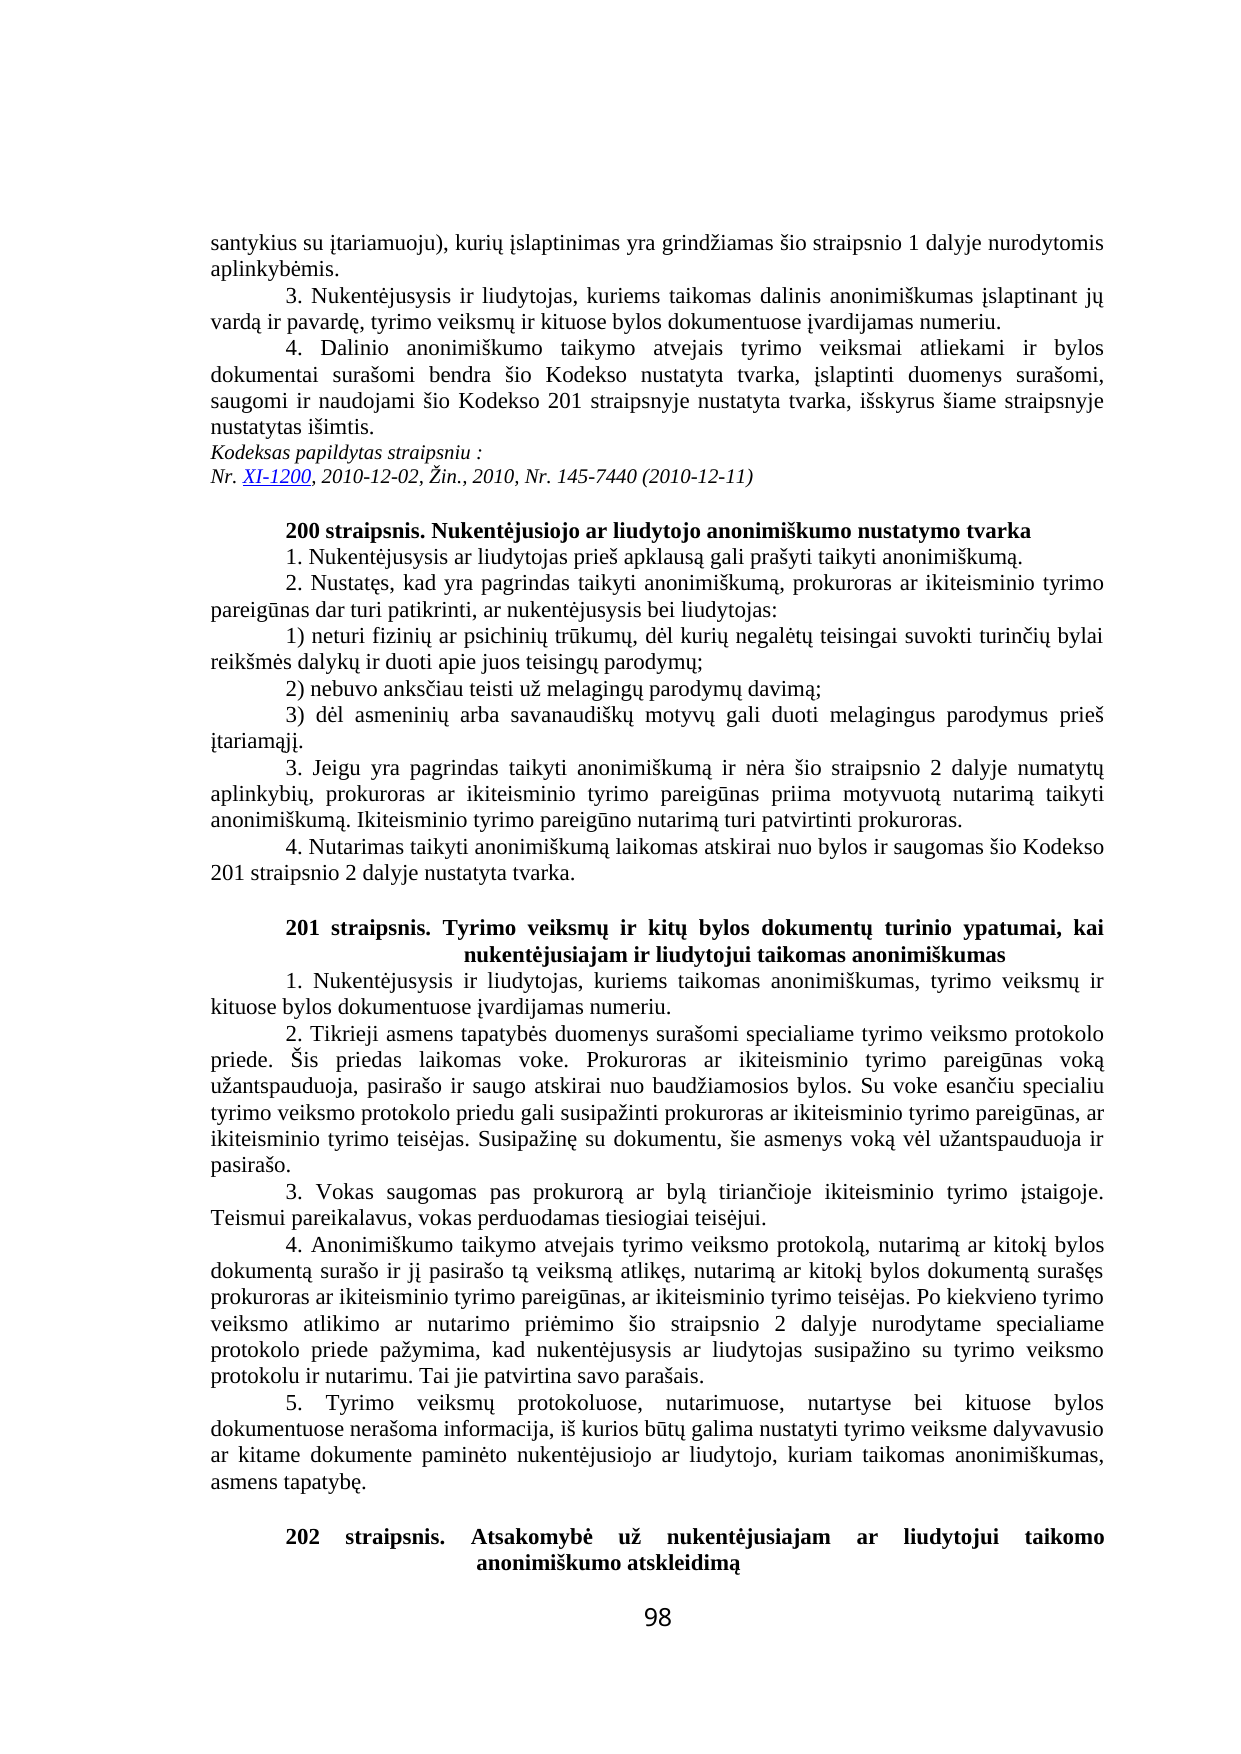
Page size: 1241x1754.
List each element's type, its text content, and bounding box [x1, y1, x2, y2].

text 4. Nutarimas taikyti anonimiškumą laikomas atskirai nuo bylos ir saugomas šio Kodekso 201 straipsnio 2 dalyje nustatyta tvarka. [210, 833, 1105, 886]
text Nr. XI-1200, 2010-12-02, Žin., 2010, Nr. 145-7440 (2010-12-11) [210, 464, 1105, 488]
text 4. Anonimiškumo taikymo atvejais tyrimo veiksmo protokolą, nutarimą ar kitokį bylos dokumentą surašo ir jį pasirašo tą veiksmą atlikęs, nutarimą ar kitokį bylos dokumentą surašęs prokuroras ar ikiteisminio tyrimo pareigūnas, ar ikiteisminio tyrimo teisėjas. Po kiekvieno tyrimo veiksmo atlikimo ar nutarimo priėmimo šio straipsnio 2 dalyje nurodytame specialiame protokolo priede pažymima, kad nukentėjusysis ar liudytojas susipažino su tyrimo veiksmo protokolu ir nutarimu. Tai jie patvirtina savo parašais. [210, 1231, 1105, 1389]
text 3. Nukentėjusysis ir liudytojas, kuriems taikomas dalinis anonimiškumas įslaptinant jų vardą ir pavardę, tyrimo veiksmų ir kituose bylos dokumentuose įvardijamas numeriu. [210, 282, 1105, 334]
text 1. Nukentėjusysis ir liudytojas, kuriems taikomas anonimiškumas, tyrimo veiksmų ir kituose bylos dokumentuose įvardijamas numeriu. [210, 967, 1105, 1020]
text 201 straipsnis. Tyrimo veiksmų ir kitų bylos dokumentų turinio ypatumai, kai nukentėjusiajam ir liudytojui taikomas anonimiškumas [285, 914, 1105, 967]
text Kodeksas papildytas straipsniu : [210, 440, 1105, 464]
text 5. Tyrimo veiksmų protokoluose, nutarimuose, nutartyse bei kituose bylos dokumentuose nerašoma informacija, iš kurios būtų galima nustatyti tyrimo veiksme dalyvavusio ar kitame dokumente paminėto nukentėjusiojo ar liudytojo, kuriam taikomas anonimiškumas, asmens tapatybę. [210, 1389, 1105, 1494]
text 4. Dalinio anonimiškumo taikymo atvejais tyrimo veiksmai atliekami ir bylos dokumentai surašomi bendra šio Kodekso nustatyta tvarka, įslaptinti duomenys surašomi, saugomi ir naudojami šio Kodekso 201 straipsnyje nustatyta tvarka, išskyrus šiame straipsnyje nustatytas išimtis. [210, 334, 1105, 440]
text 2. Nustatęs, kad yra pagrindas taikyti anonimiškumą, prokuroras ar ikiteisminio tyrimo pareigūnas dar turi patikrinti, ar nukentėjusysis bei liudytojas: [210, 569, 1105, 622]
text 2) nebuvo anksčiau teisti už melagingų parodymų davimą; [210, 675, 1105, 701]
text 3. Vokas saugomas pas prokurorą ar bylą tiriančioje ikiteisminio tyrimo įstaigoje. Teismui pareikalavus, vokas perduodamas tiesiogiai teisėjui. [210, 1178, 1105, 1231]
text 3) dėl asmeninių arba savanaudiškų motyvų gali duoti melagingus parodymus prieš įtariamąjį. [210, 701, 1105, 754]
text 200 straipsnis. Nukentėjusiojo ar liudytojo anonimiškumo nustatymo tvarka [285, 517, 1105, 543]
text 202 straipsnis. Atsakomybė už nukentėjusiajam ar liudytojui taikomo anonimiškumo atskleidimą [285, 1523, 1105, 1576]
text 3. Jeigu yra pagrindas taikyti anonimiškumą ir nėra šio straipsnio 2 dalyje numatytų aplinkybių, prokuroras ar ikiteisminio tyrimo pareigūnas priima motyvuotą nutarimą taikyti anonimiškumą. Ikiteisminio tyrimo pareigūno nutarimą turi patvirtinti prokuroras. [210, 754, 1105, 833]
text 2. Tikrieji asmens tapatybės duomenys surašomi specialiame tyrimo veiksmo protokolo priede. Šis priedas laikomas voke. Prokuroras ar ikiteisminio tyrimo pareigūnas voką užantspauduoja, pasirašo ir saugo atskirai nuo baudžiamosios bylos. Su voke esančiu specialiu tyrimo veiksmo protokolo priedu gali susipažinti prokuroras ar ikiteisminio tyrimo pareigūnas, ar ikiteisminio tyrimo teisėjas. Susipažinę su dokumentu, šie asmenys voką vėl užantspauduoja ir pasirašo. [210, 1020, 1105, 1178]
text 1. Nukentėjusysis ar liudytojas prieš apklausą gali prašyti taikyti anonimiškumą. [210, 543, 1105, 569]
text santykius su įtariamuoju), kurių įslaptinimas yra grindžiamas šio straipsnio 1 dalyje nurodytomis aplinkybėmis. [210, 229, 1105, 282]
text 1) neturi fizinių ar psichinių trūkumų, dėl kurių negalėtų teisingai suvokti turinčių bylai reikšmės dalykų ir duoti apie juos teisingų parodymų; [210, 622, 1105, 675]
